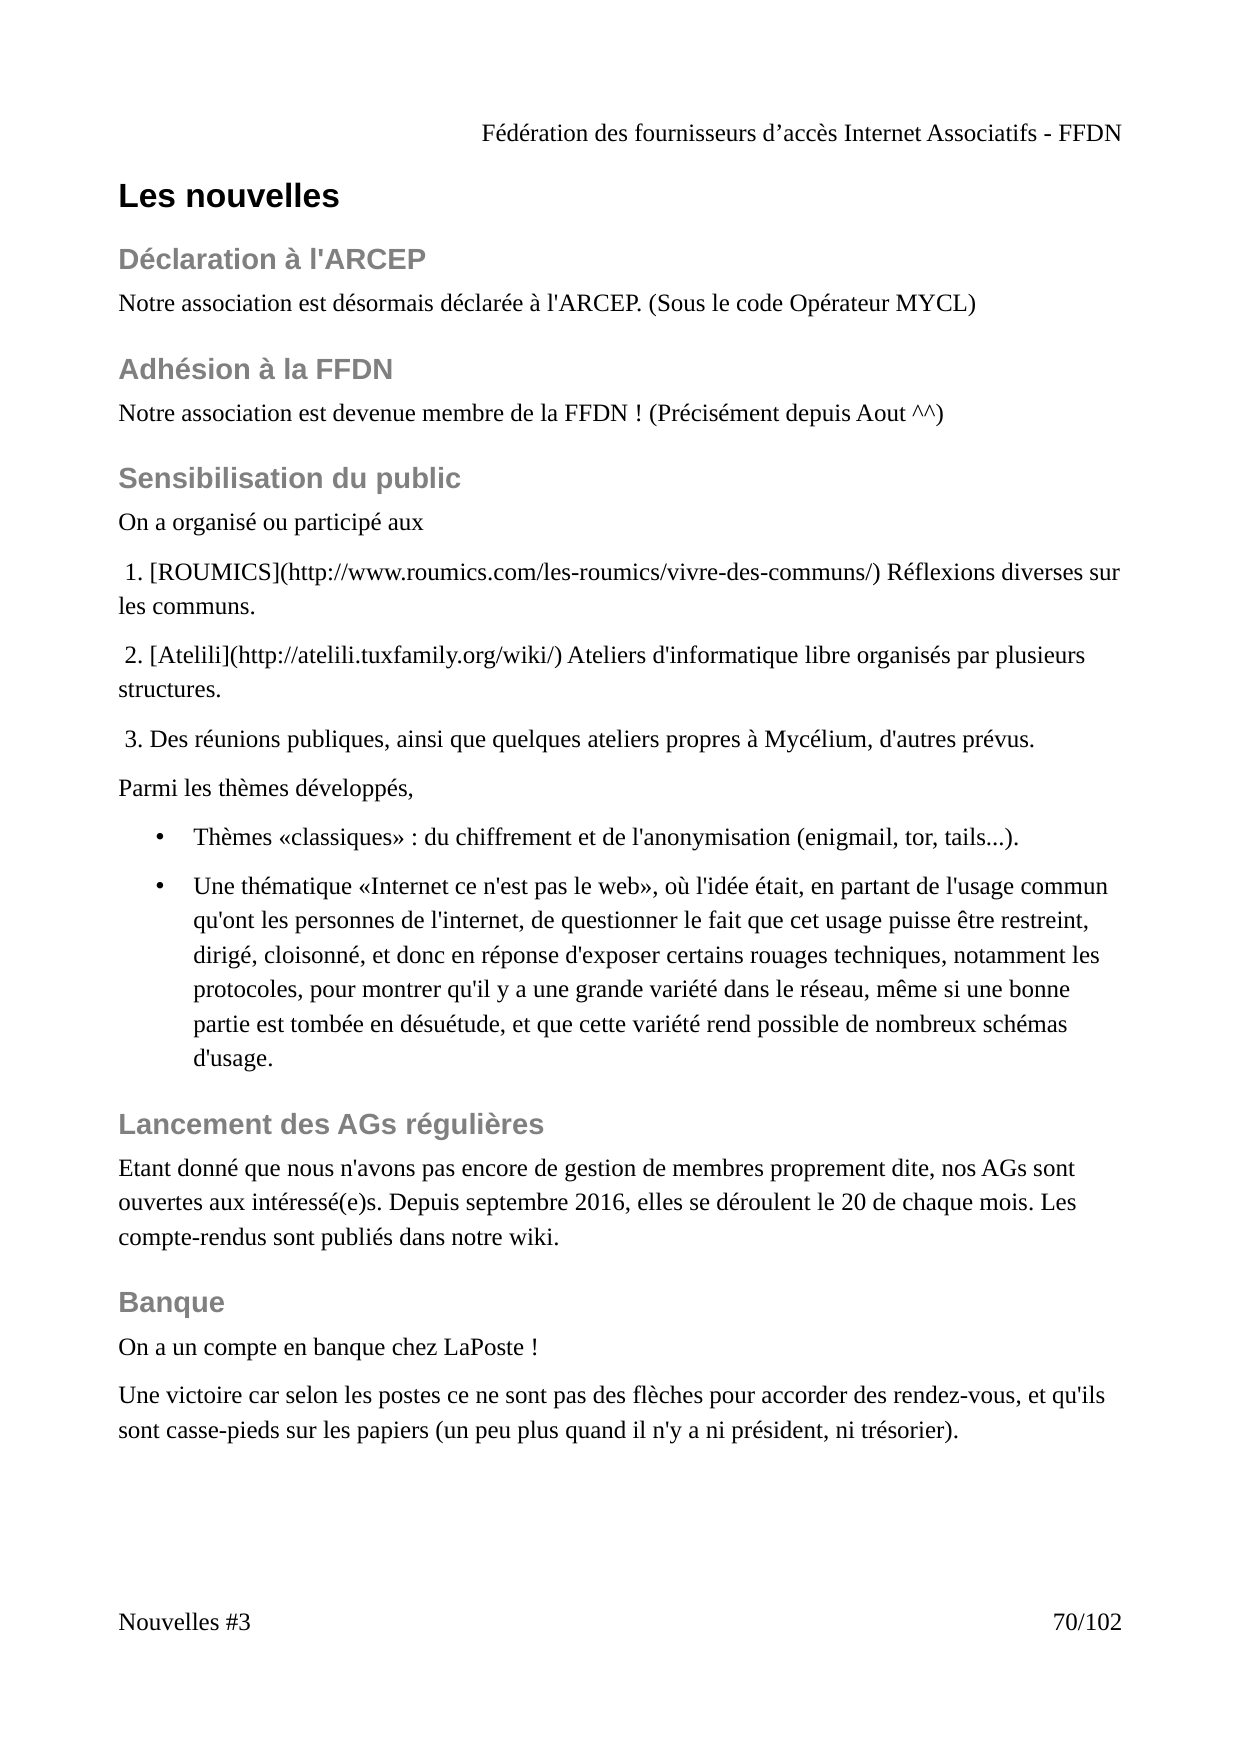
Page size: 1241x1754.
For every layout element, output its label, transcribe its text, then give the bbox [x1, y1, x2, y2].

subtitle Déclaration à l'ARCEP [118, 242, 1122, 276]
text On a organisé ou participé aux [118, 507, 1122, 536]
text Notre association est désormais déclarée à l'ARCEP. (Sous le code Opérateur MYCL) [118, 288, 1122, 317]
subtitle Banque [118, 1286, 1122, 1319]
subtitle Adhésion à la FFDN [118, 352, 1122, 385]
subtitle Les nouvelles [118, 176, 1122, 215]
text Notre association est devenue membre de la FFDN ! (Précisément depuis Aout ^^) [118, 398, 1122, 427]
subtitle Lancement des AGs régulières [118, 1107, 1122, 1140]
text Parmi les thèmes développés, [118, 773, 1122, 801]
text 3. Des réunions publiques, ainsi que quelques ateliers propres à Mycélium, d'autres prévus. [118, 724, 1122, 752]
text Etant donné que nous n'avons pas encore de gestion de membres proprement dite, nos AGs sont ouvertes aux intéressé(e)s. Depuis septembre 2016, elles se déroulent le 20 de chaque mois. Les compte-rendus sont publiés dans notre wiki. [118, 1153, 1122, 1251]
text 1. [ROUMICS](http://www.roumics.com/les-roumics/vivre-des-communs/) Réflexions diverses sur les communs. [118, 557, 1122, 620]
list Thèmes «classiques» : du chiffrement et de l'anonymisation (enigmail, tor, tails...). [156, 822, 1122, 851]
list Une thématique «Internet ce n'est pas le web», où l'idée était, en partant de l'usage commun qu'ont les personnes de l'internet, de questionner le fait que cet usage puisse être restreint, dirigé, cloisonné, et donc en réponse d'exposer certains rouages techniques, notamment les protocoles, pour montrer qu'il y a une grande variété dans le réseau, même si une bonne partie est tombée en désuétude, et que cette variété rend possible de nombreux schémas d'usage. [156, 871, 1122, 1072]
text 2. [Atelili](http://atelili.tuxfamily.org/wiki/) Ateliers d'informatique libre organisés par plusieurs structures. [118, 640, 1122, 703]
text On a un compte en banque chez LaPoste ! [118, 1332, 1122, 1360]
text Une victoire car selon les postes ce ne sont pas des flèches pour accorder des rendez-vous, et qu'ils sont casse-pieds sur les papiers (un peu plus quand il n'y a ni président, ni trésorier). [118, 1381, 1122, 1444]
subtitle Sensibilisation du public [118, 461, 1122, 495]
